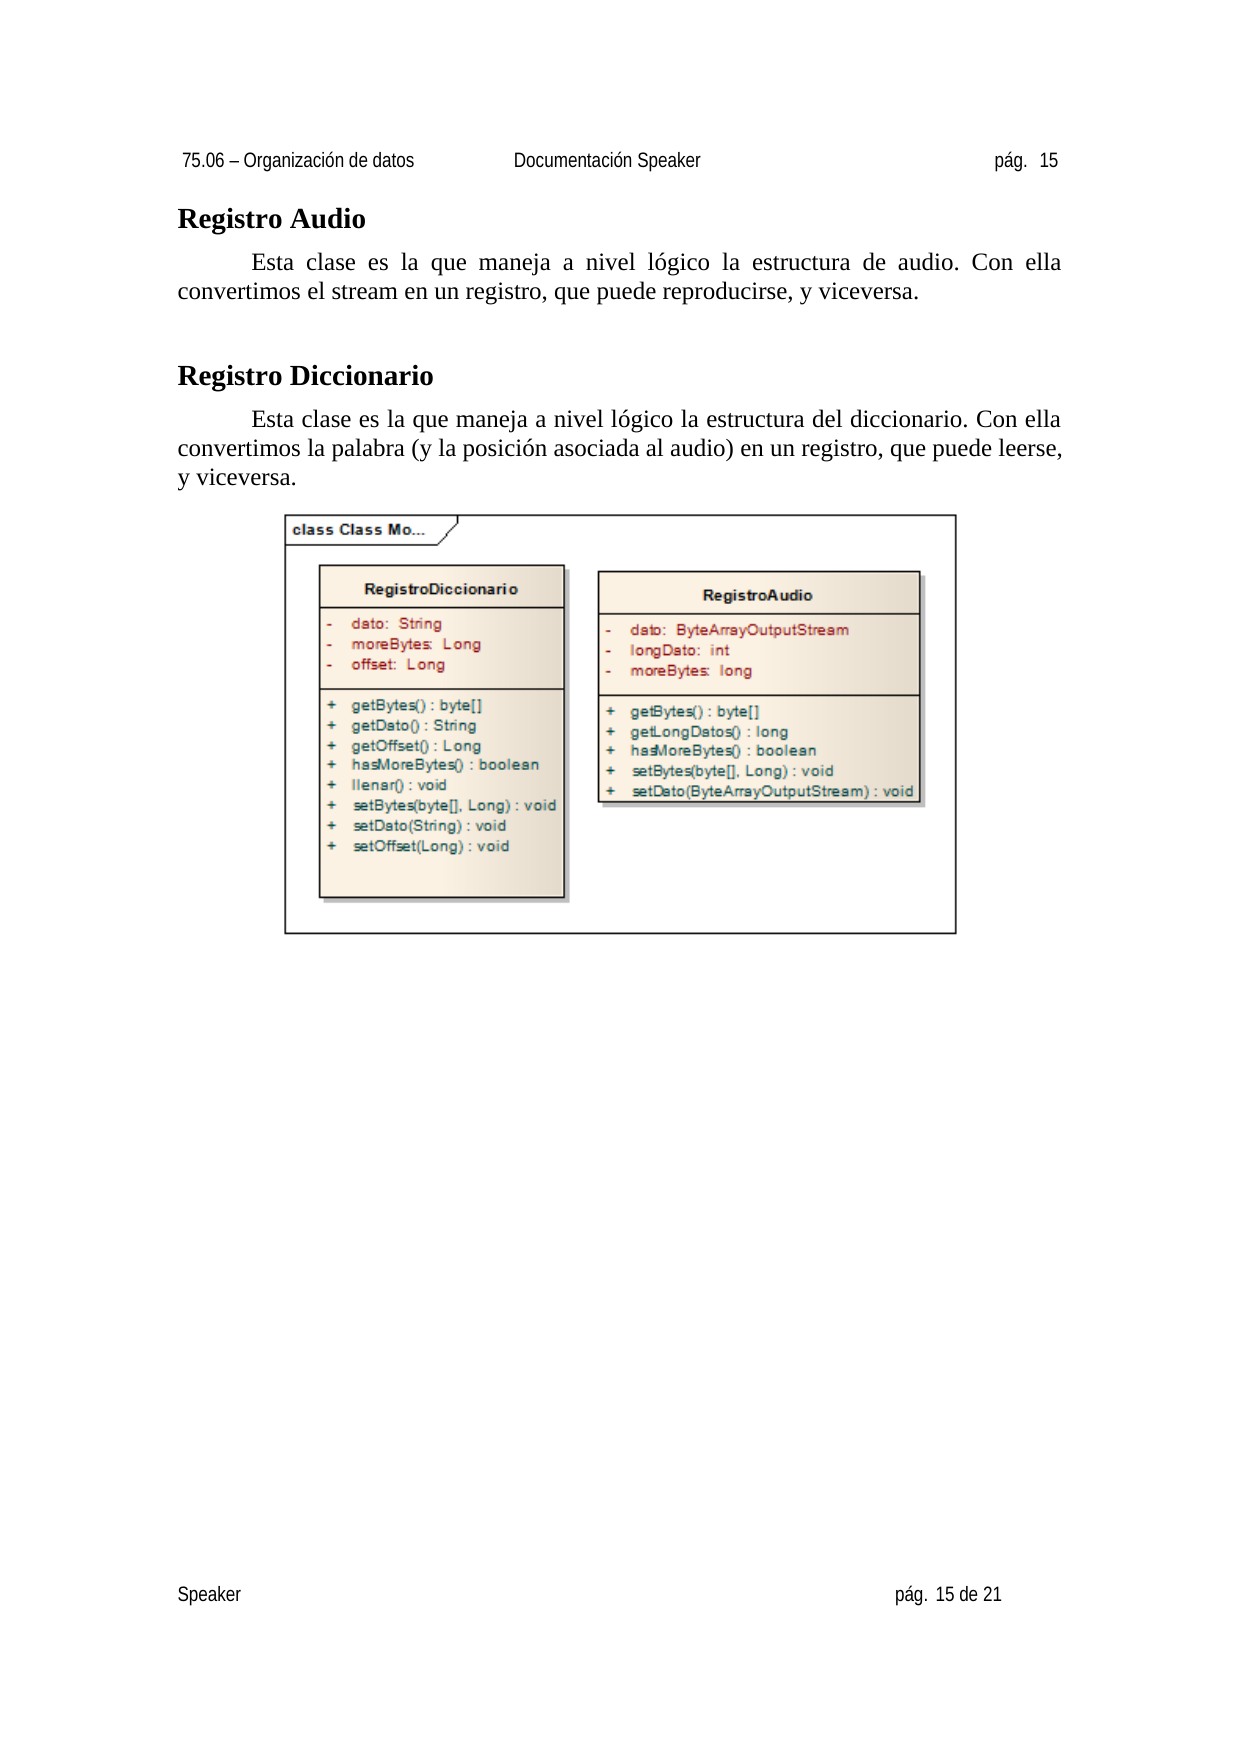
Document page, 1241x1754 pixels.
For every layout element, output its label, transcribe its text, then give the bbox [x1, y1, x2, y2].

text Esta clase es la que maneja a nivel lógico la estructura del diccionario. Con ella convertimos la palabra (y la posición asociada al audio) en un registro, que puede leerse, y viceversa. [177, 404, 1063, 491]
subtitle Registro Audio [177, 201, 1063, 234]
subtitle Registro Diccionario [177, 358, 1063, 392]
text Esta clase es la que maneja a nivel lógico la estructura de audio. Con ella convertimos el stream en un registro, que puede reproducirse, y viceversa. [177, 247, 1063, 304]
picture [281, 511, 960, 936]
